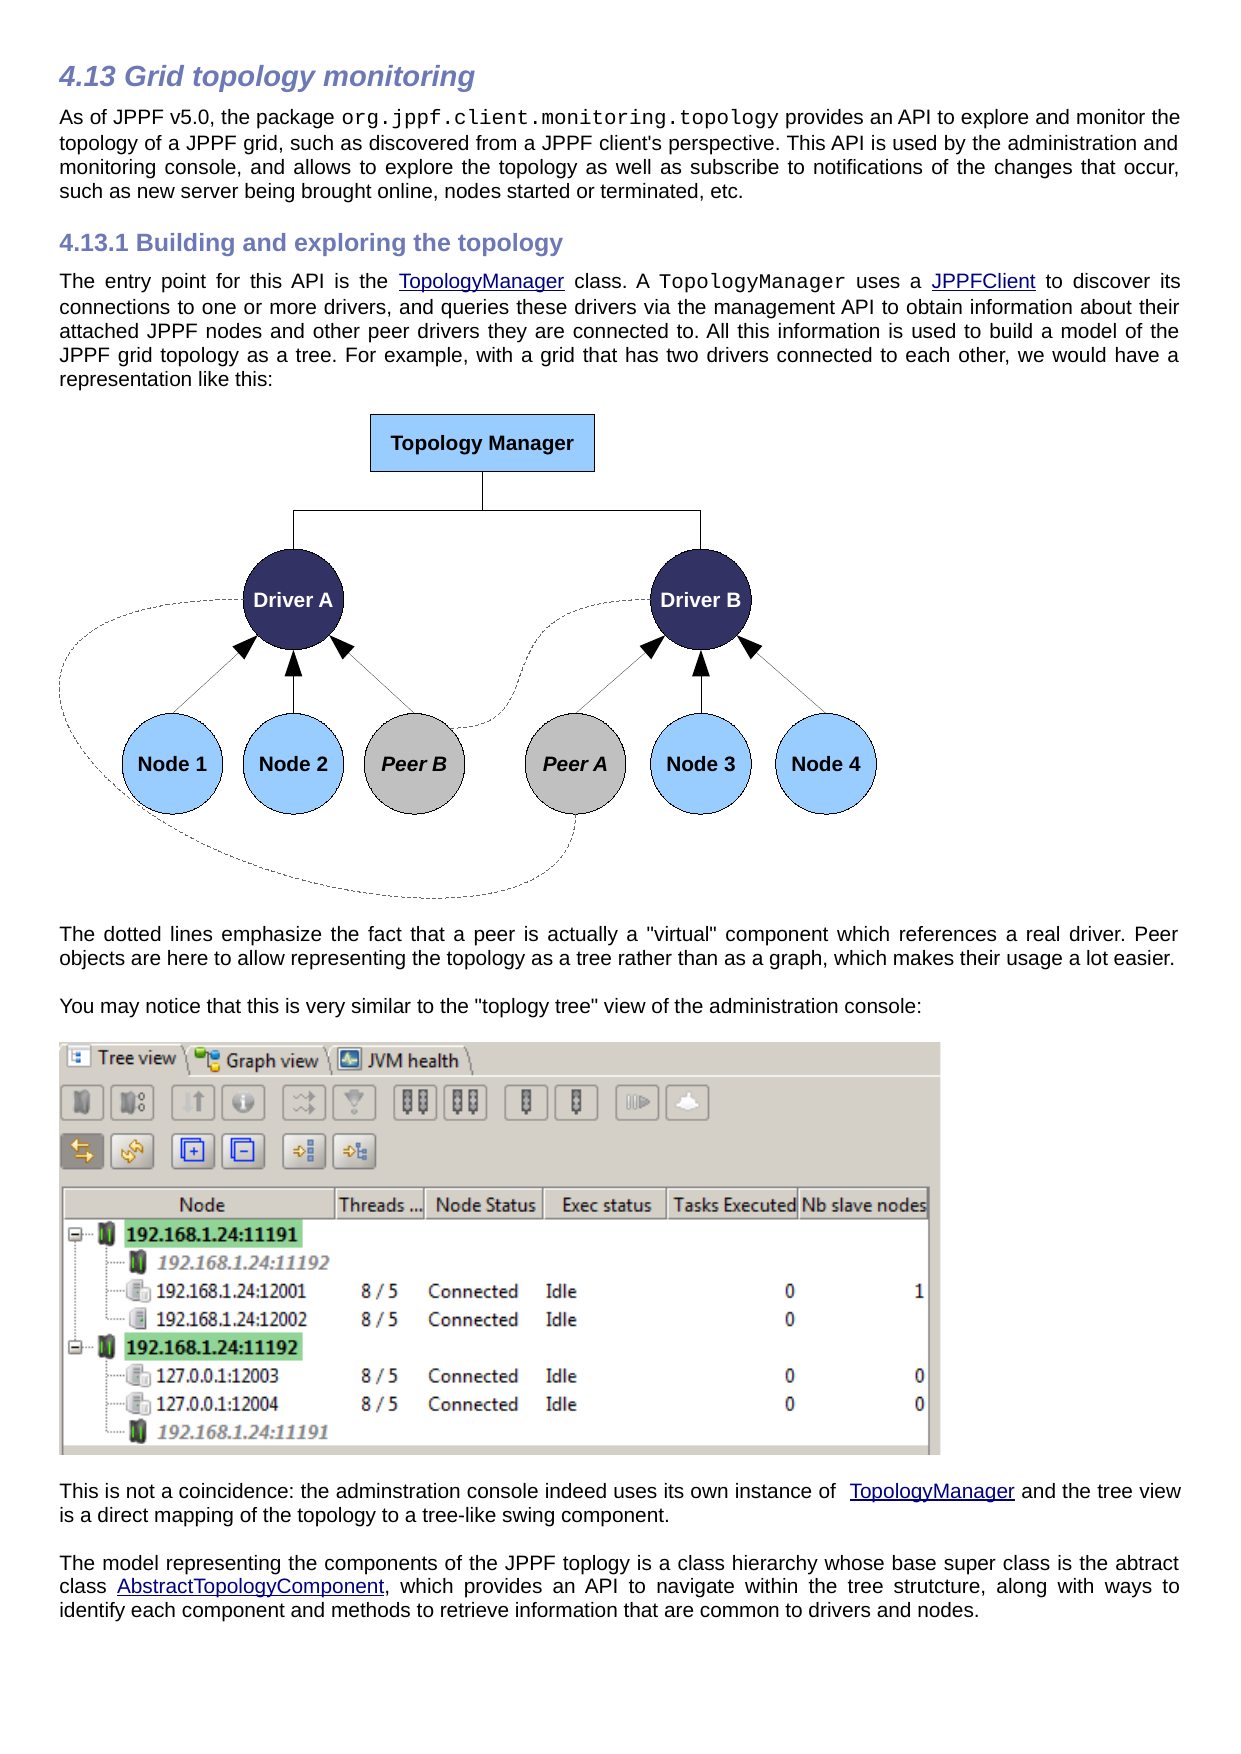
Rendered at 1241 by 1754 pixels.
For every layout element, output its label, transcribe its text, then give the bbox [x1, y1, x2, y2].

text This is not a coincidence: the adminstration console indeed uses its own instance of TopologyManager and the tree view is a direct mapping of the topology to a tree-like swing component. [59, 1478, 1181, 1526]
picture [59, 1042, 941, 1455]
text The model representing the components of the JPPF toplogy is a class hierarchy whose base super class is the abtract class AbstractTopologyComponent, which provides an API to navigate within the tree strutcture, along with ways to identify each component and methods to retrieve information that are common to drivers and nodes. [59, 1550, 1181, 1622]
text You may notice that this is very similar to the "toplogy tree" view of the administration console: [59, 994, 1181, 1018]
text The entry point for this API is the TopologyManager class. A TopologyManager uses a JPPFClient to discover its connections to one or more drivers, and queries these drivers via the management API to obtain information about their attached JPPF nodes and other peer drivers they are connected to. All this information is used to build a model of the JPPF grid topology as a tree. For example, with a grid that has two drivers connected to each other, we would have a representation like this: [59, 269, 1181, 391]
text As of JPPF v5.0, the package org.jppf.client.monitoring.topology provides an API to explore and monitor the topology of a JPPF grid, such as discovered from a JPPF client's perspective. This API is used by the administration and monitoring console, and allows to explore the topology as well as subscribe to notifications of the changes that occur, such as new server being brought online, nodes started or terminated, etc. [59, 105, 1181, 203]
subtitle Grid topology monitoring [59, 59, 1181, 93]
text The dotted lines emphasize the fact that a peer is actually a "virtual" component which references a real driver. Peer objects are here to allow representing the topology as a tree rather than as a graph, which makes their usage a lot easier. [59, 922, 1181, 970]
subtitle Building and exploring the topology [59, 228, 1181, 257]
